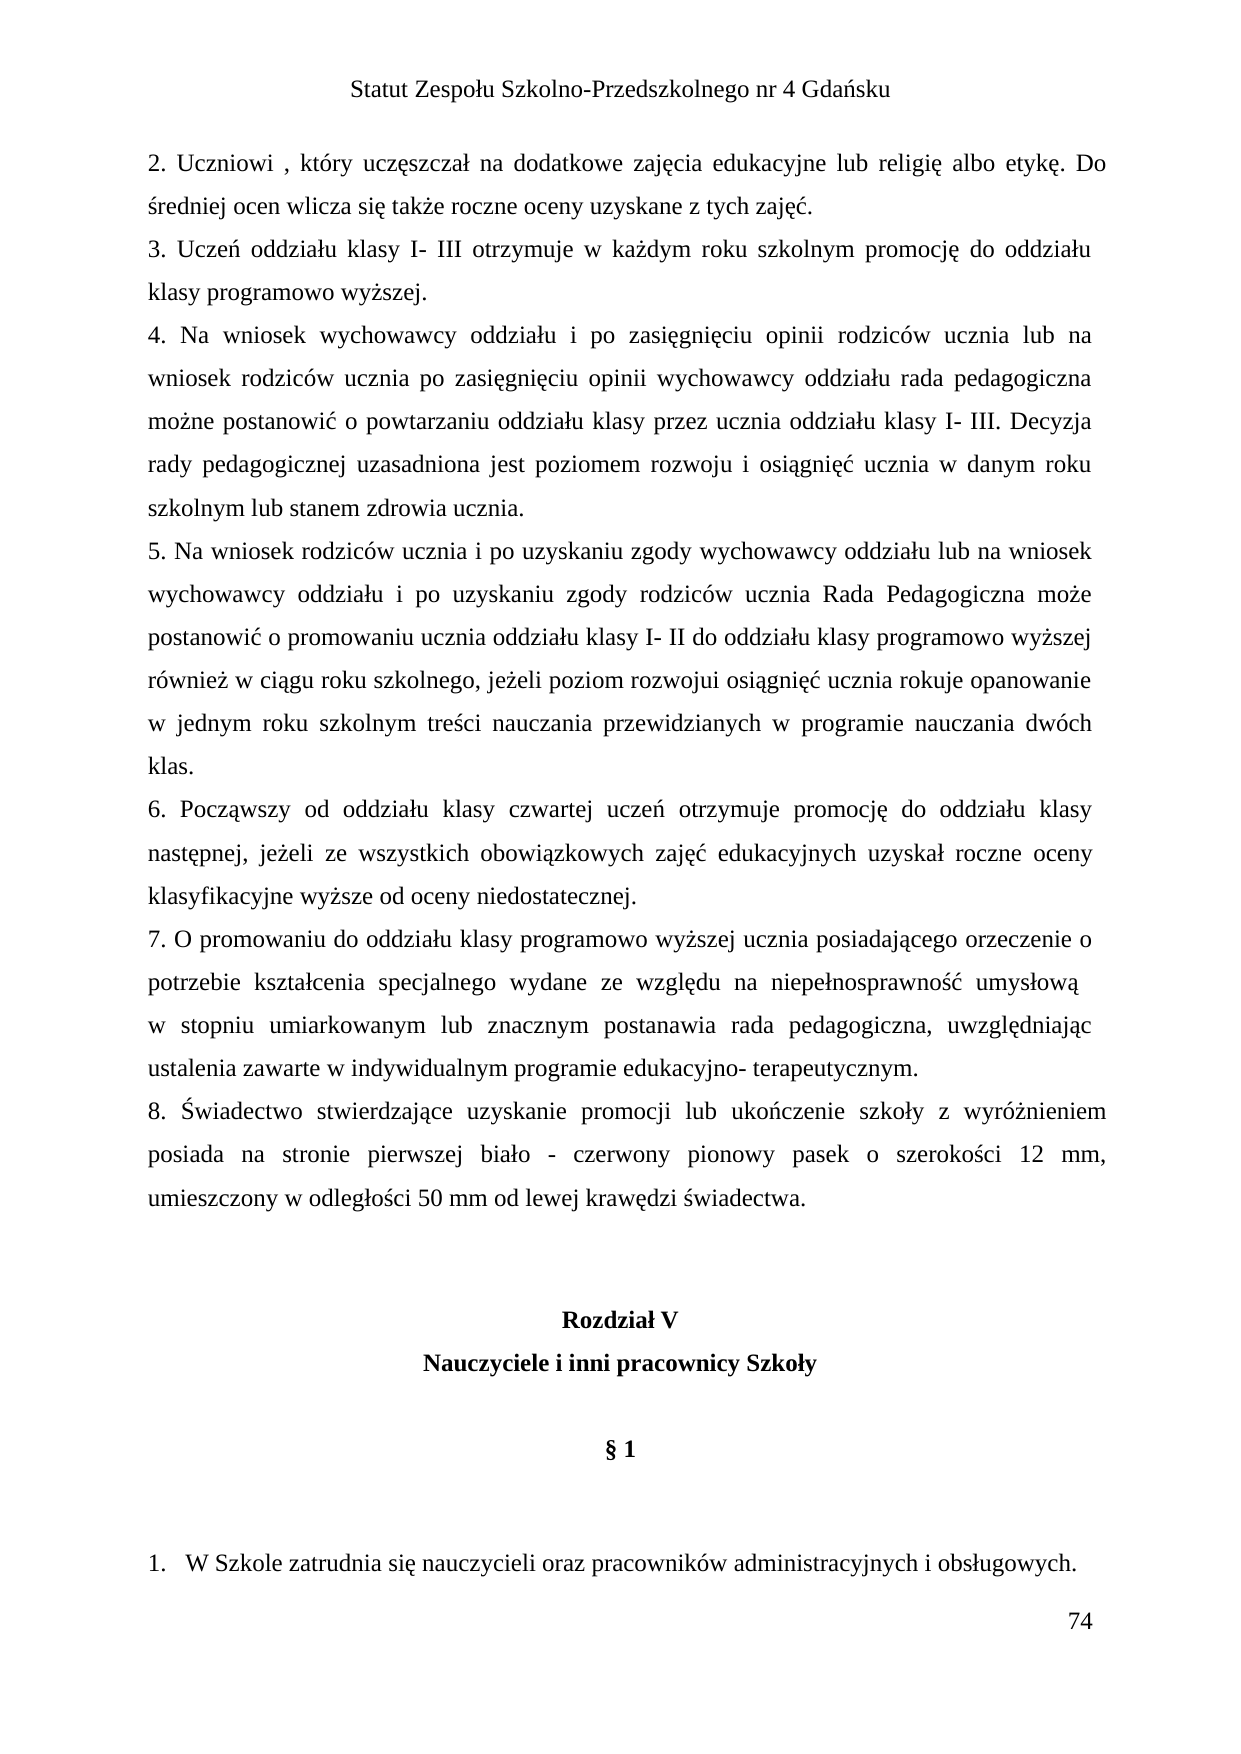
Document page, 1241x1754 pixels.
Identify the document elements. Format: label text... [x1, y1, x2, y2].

text 3. Uczeń oddziału klasy I- III otrzymuje w każdym roku szkolnym promocję do oddziału klasy programowo wyższej. [148, 234, 1093, 306]
text 5. Na wniosek rodziców ucznia i po uzyskaniu zgody wychowawcy oddziału lub na wniosek wychowawcy oddziału i po uzyskaniu zgody rodziców ucznia Rada Pedagogiczna może postanowić o promowaniu ucznia oddziału klasy I- II do oddziału klasy programowo wyższej również w ciągu roku szkolnego, jeżeli poziom rozwojui osiągnięć ucznia rokuje opanowanie w jednym roku szkolnym treści nauczania przewidzianych w programie nauczania dwóch klas. [148, 536, 1093, 780]
text Nauczyciele i inni pracownicy Szkoły [148, 1348, 1093, 1377]
text 2. Uczniowi , który uczęszczał na dodatkowe zajęcia edukacyjne lub religię albo etykę. Do średniej ocen wlicza się także roczne oceny uzyskane z tych zajęć. [148, 148, 1107, 219]
text Rozdział V [148, 1305, 1093, 1334]
list W Szkole zatrudnia się nauczycieli oraz pracowników administracyjnych i obsługowych. [148, 1548, 1093, 1577]
text § 1 [148, 1434, 1093, 1463]
text 7. O promowaniu do oddziału klasy programowo wyższej ucznia posiadającego orzeczenie o potrzebie kształcenia specjalnego wydane ze względu na niepełnosprawność umysłową w stopniu umiarkowanym lub znacznym postanawia rada pedagogiczna, uwzględniając ustalenia zawarte w indywidualnym programie edukacyjno- terapeutycznym. [148, 924, 1093, 1082]
text 6. Począwszy od oddziału klasy czwartej uczeń otrzymuje promocję do oddziału klasy następnej, jeżeli ze wszystkich obowiązkowych zajęć edukacyjnych uzyskał roczne oceny klasyfikacyjne wyższe od oceny niedostatecznej. [148, 794, 1093, 909]
text 8. Świadectwo stwierdzające uzyskanie promocji lub ukończenie szkoły z wyróżnieniem posiada na stronie pierwszej biało - czerwony pionowy pasek o szerokości 12 mm, umieszczony w odległości 50 mm od lewej krawędzi świadectwa. [148, 1096, 1107, 1211]
text 4. Na wniosek wychowawcy oddziału i po zasięgnięciu opinii rodziców ucznia lub na wniosek rodziców ucznia po zasięgnięciu opinii wychowawcy oddziału rada pedagogiczna możne postanowić o powtarzaniu oddziału klasy przez ucznia oddziału klasy I- III. Decyzja rady pedagogicznej uzasadniona jest poziomem rozwoju i osiągnięć ucznia w danym roku szkolnym lub stanem zdrowia ucznia. [148, 320, 1093, 521]
